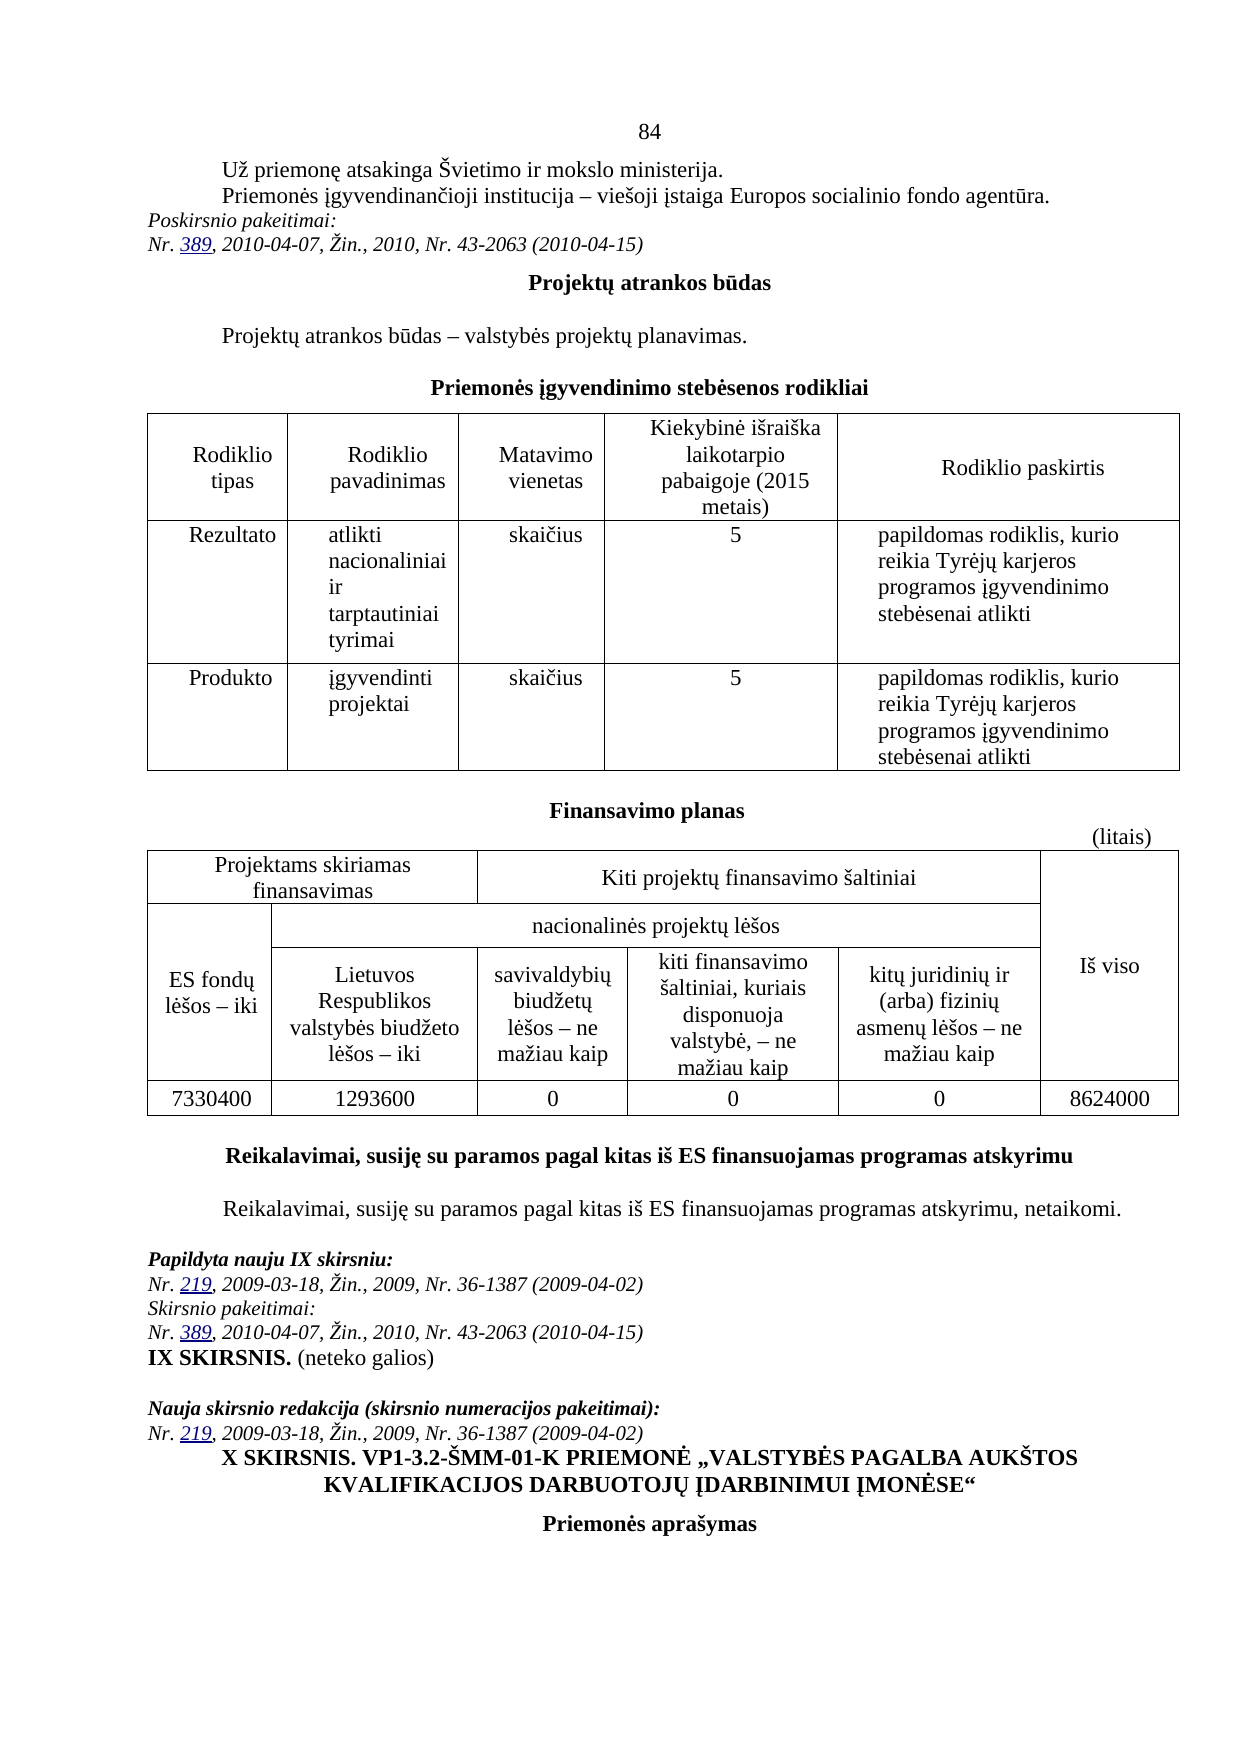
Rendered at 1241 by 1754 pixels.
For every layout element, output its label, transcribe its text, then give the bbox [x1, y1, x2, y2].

table_header Kiti projektų finansavimo šaltiniai [478, 851, 1040, 903]
table_cell kiti finansavimo šaltiniai, kuriais disponuoja valstybė, – ne mažiau kaip [628, 948, 838, 1080]
table_cell 0 [628, 1081, 838, 1114]
text Priemonės įgyvendinančioji institucija – viešoji įstaiga Europos socialinio fondo agentūra. [148, 182, 1152, 208]
table_cell 5 [605, 521, 837, 663]
text Nr. 219, 2009-03-18, Žin., 2009, Nr. 36-1387 (2009-04-02) [148, 1271, 1152, 1296]
table_header Projektams skiriamas finansavimas [148, 851, 477, 903]
text Priemonės įgyvendinimo stebėsenos rodikliai [148, 374, 1152, 401]
table_cell papildomas rodiklis, kurio reikia Tyrėjų karjeros programos įgyvendinimo stebėsenai atlikti [838, 664, 1179, 769]
table_cell skaičius [459, 521, 604, 663]
text Už priemonę atsakinga Švietimo ir mokslo ministerija. [148, 156, 1152, 182]
table_header Rodiklio paskirtis [838, 414, 1179, 520]
table_cell Lietuvos Respublikos valstybės biudžeto lėšos – iki [272, 948, 477, 1080]
text Nr. 389, 2010-04-07, Žin., 2010, Nr. 43-2063 (2010-04-15) [148, 232, 1152, 256]
text IX SKIRSNIS. (neteko galios) [148, 1344, 1152, 1370]
text Reikalavimai, susiję su paramos pagal kitas iš ES finansuojamas programas atskyrimu [148, 1142, 1152, 1168]
text Poskirsnio pakeitimai: [148, 208, 1152, 232]
table_cell Produkto [148, 664, 287, 769]
text Skirsnio pakeitimai: [148, 1296, 1152, 1319]
text Nr. 219, 2009-03-18, Žin., 2009, Nr. 36-1387 (2009-04-02) [148, 1420, 1152, 1444]
table_cell savivaldybių biudžetų lėšos – ne mažiau kaip [478, 948, 627, 1080]
table_cell papildomas rodiklis, kurio reikia Tyrėjų karjeros programos įgyvendinimo stebėsenai atlikti [838, 521, 1179, 663]
text Projektų atrankos būdas – valstybės projektų planavimas. [148, 322, 1152, 348]
text Nr. 389, 2010-04-07, Žin., 2010, Nr. 43-2063 (2010-04-15) [148, 1319, 1152, 1344]
text X SKIRSNIS. VP1-3.2-ŠMM-01-K priemonė „Valstybės pagalba AUKŠTOS KVALIFIKACIJOS DARBUOTOJŲ įdarbinimui įmonėse“ [148, 1444, 1152, 1497]
table_cell ES fondų lėšos – iki [148, 904, 271, 1080]
text (litais) [148, 823, 1152, 849]
text Papildyta nauju IX skirsniu: [148, 1247, 1152, 1271]
table_cell 0 [839, 1081, 1040, 1114]
text Finansavimo planas [148, 797, 1152, 823]
table_header Iš viso [1041, 851, 1178, 1080]
text Projektų atrankos būdas [148, 269, 1152, 295]
table_cell 0 [478, 1081, 627, 1114]
table_cell skaičius [459, 664, 604, 769]
table_cell 7330400 [148, 1081, 271, 1114]
table_header Rodiklio tipas [148, 414, 287, 520]
table_header Kiekybinė išraiška laikotarpio pabaigoje (2015 metais) [605, 414, 837, 520]
table_cell Rezultato [148, 521, 287, 663]
text Reikalavimai, susiję su paramos pagal kitas iš ES finansuojamas programas atskyrimu, netaikomi. [148, 1195, 1152, 1221]
table_cell nacionalinės projektų lėšos [272, 904, 1040, 947]
table_cell įgyvendinti projektai [288, 664, 458, 769]
text Nauja skirsnio redakcija (skirsnio numeracijos pakeitimai): [148, 1396, 1152, 1420]
table_header Rodiklio pavadinimas [288, 414, 458, 520]
table_cell atlikti nacionaliniai ir tarptautiniai tyrimai [288, 521, 458, 663]
text Priemonės aprašymas [148, 1510, 1152, 1536]
table_header Matavimo vienetas [459, 414, 604, 520]
table_cell 8624000 [1041, 1081, 1178, 1114]
table_cell kitų juridinių ir (arba) fizinių asmenų lėšos – ne mažiau kaip [839, 948, 1040, 1080]
table_cell 5 [605, 664, 837, 769]
table_cell 1293600 [272, 1081, 477, 1114]
